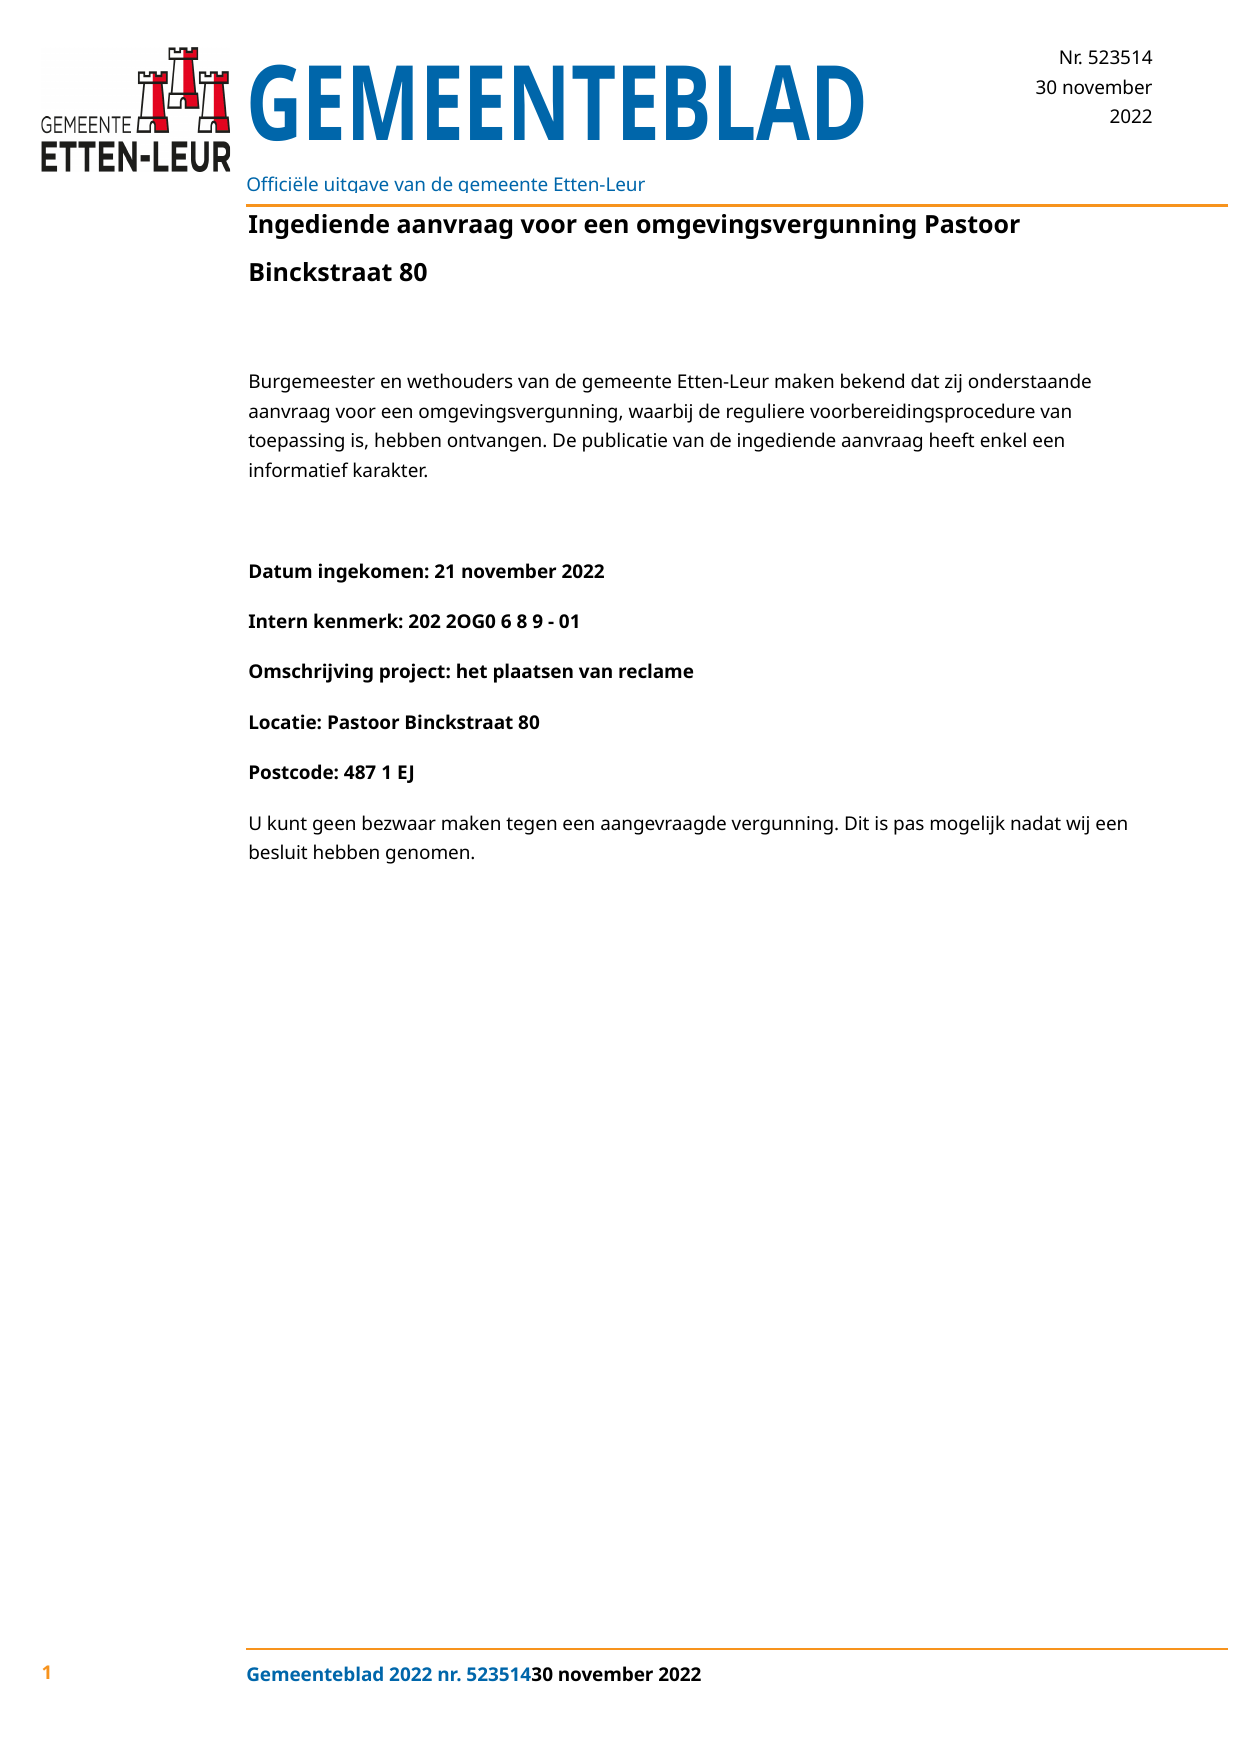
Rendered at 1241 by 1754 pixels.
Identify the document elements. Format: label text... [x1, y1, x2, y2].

text Intern kenmerk: 202 2OG0 6 8 9 - 01 [248, 608, 1152, 634]
text Datum ingekomen: 21 november 2022 [248, 558, 1152, 584]
text Omschrijving project: het plaatsen van reclame [248, 659, 1152, 684]
picture [41, 47, 231, 172]
text Ingediende aanvraag voor een omgevingsvergunning Pastoor Binckstraat 80 [248, 207, 1152, 288]
text U kunt geen bezwaar maken tegen een aangevraagde vergunning. Dit is pas mogelijk nadat wij een besluit hebben genomen. [248, 810, 1152, 865]
text Burgemeester en wethouders van de gemeente Etten-Leur maken bekend dat zij onderstaande aanvraag voor een omgevingsvergunning, waarbij de reguliere voorbereidingsprocedure van toepassing is, hebben ontvangen. De publicatie van de ingediende aanvraag heeft enkel een informatief karakter. [248, 368, 1152, 483]
text Postcode: 487 1 EJ [248, 759, 1152, 785]
text Locatie: Pastoor Binckstraat 80 [248, 709, 1152, 735]
